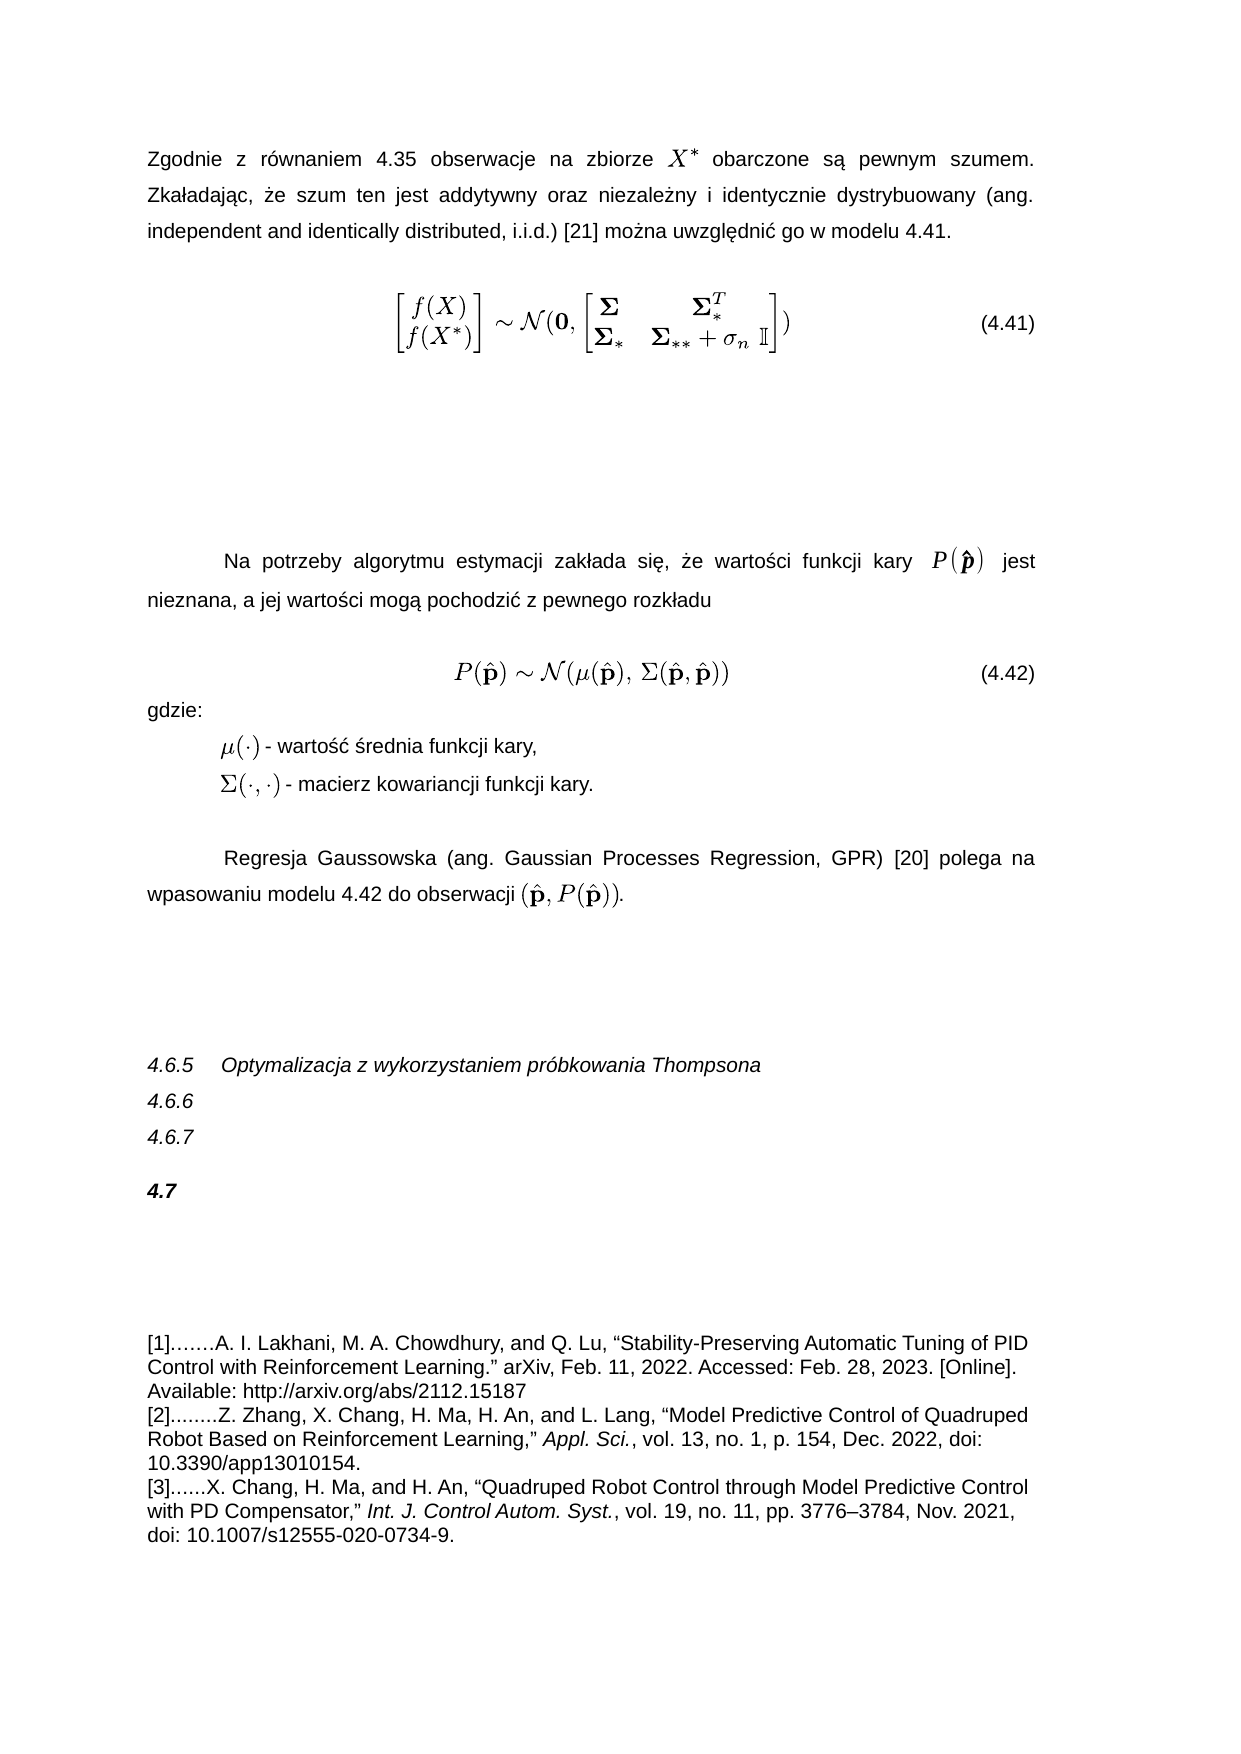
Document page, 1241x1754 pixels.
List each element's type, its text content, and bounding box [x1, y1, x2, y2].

text [1] A. I. Lakhani, M. A. Chowdhury, and Q. Lu, “Stability-Preserving Automatic Tuning of PID Control with Reinforcement Learning.” arXiv, Feb. 11, 2022. Accessed: Feb. 28, 2023. [Online]. Available: http://arxiv.org/abs/2112.15187 [147, 1331, 1035, 1403]
text [2] Z. Zhang, X. Chang, H. Ma, H. An, and L. Lang, “Model Predictive Control of Quadruped Robot Based on Reinforcement Learning,” Appl. Sci., vol. 13, no. 1, p. 154, Dec. 2022, doi: 10.3390/app13010154. [147, 1403, 1035, 1474]
text Na potrzeby algorytmu estymacji zakłada się, że wartości funkcji karyjest nieznana, a jej wartości mogą pochodzić z pewnego rozkładu [147, 546, 1035, 612]
text (4.42) [566, 660, 1035, 686]
text Zgodnie z równaniem 4.35 obserwacje na zbiorze obarczone są pewnym szumem. Zkaładając, że szum ten jest addytywny oraz niezależny i identycznie dystrybuowany (ang. independent and identically distributed, i.i.d.) [21] można uwzględnić go w modelu 4.41. [147, 147, 1035, 243]
text [3] X. Chang, H. Ma, and H. An, “Quadruped Robot Control through Model Predictive Control with PD Compensator,” Int. J. Control Autom. Syst., vol. 19, no. 11, pp. 3776–3784, Nov. 2021, doi: 10.1007/s12555-020-0734-9. [147, 1474, 1035, 1546]
text gdzie: [147, 698, 1035, 722]
text [147, 660, 562, 686]
text - wartość średnia funkcji kary, [147, 734, 1035, 760]
text - macierz kowariancji funkcji kary. [147, 772, 1035, 798]
text Regresja Gaussowska (ang. Gaussian Processes Regression, GPR) [20] polega na wpasowaniu modelu 4.42 do obserwacji . [147, 846, 1035, 908]
subtitle Optymalizacja z wykorzystaniem próbkowania Thompsona [147, 1053, 1035, 1077]
text [147, 292, 713, 353]
text (4.41) [726, 292, 1035, 353]
